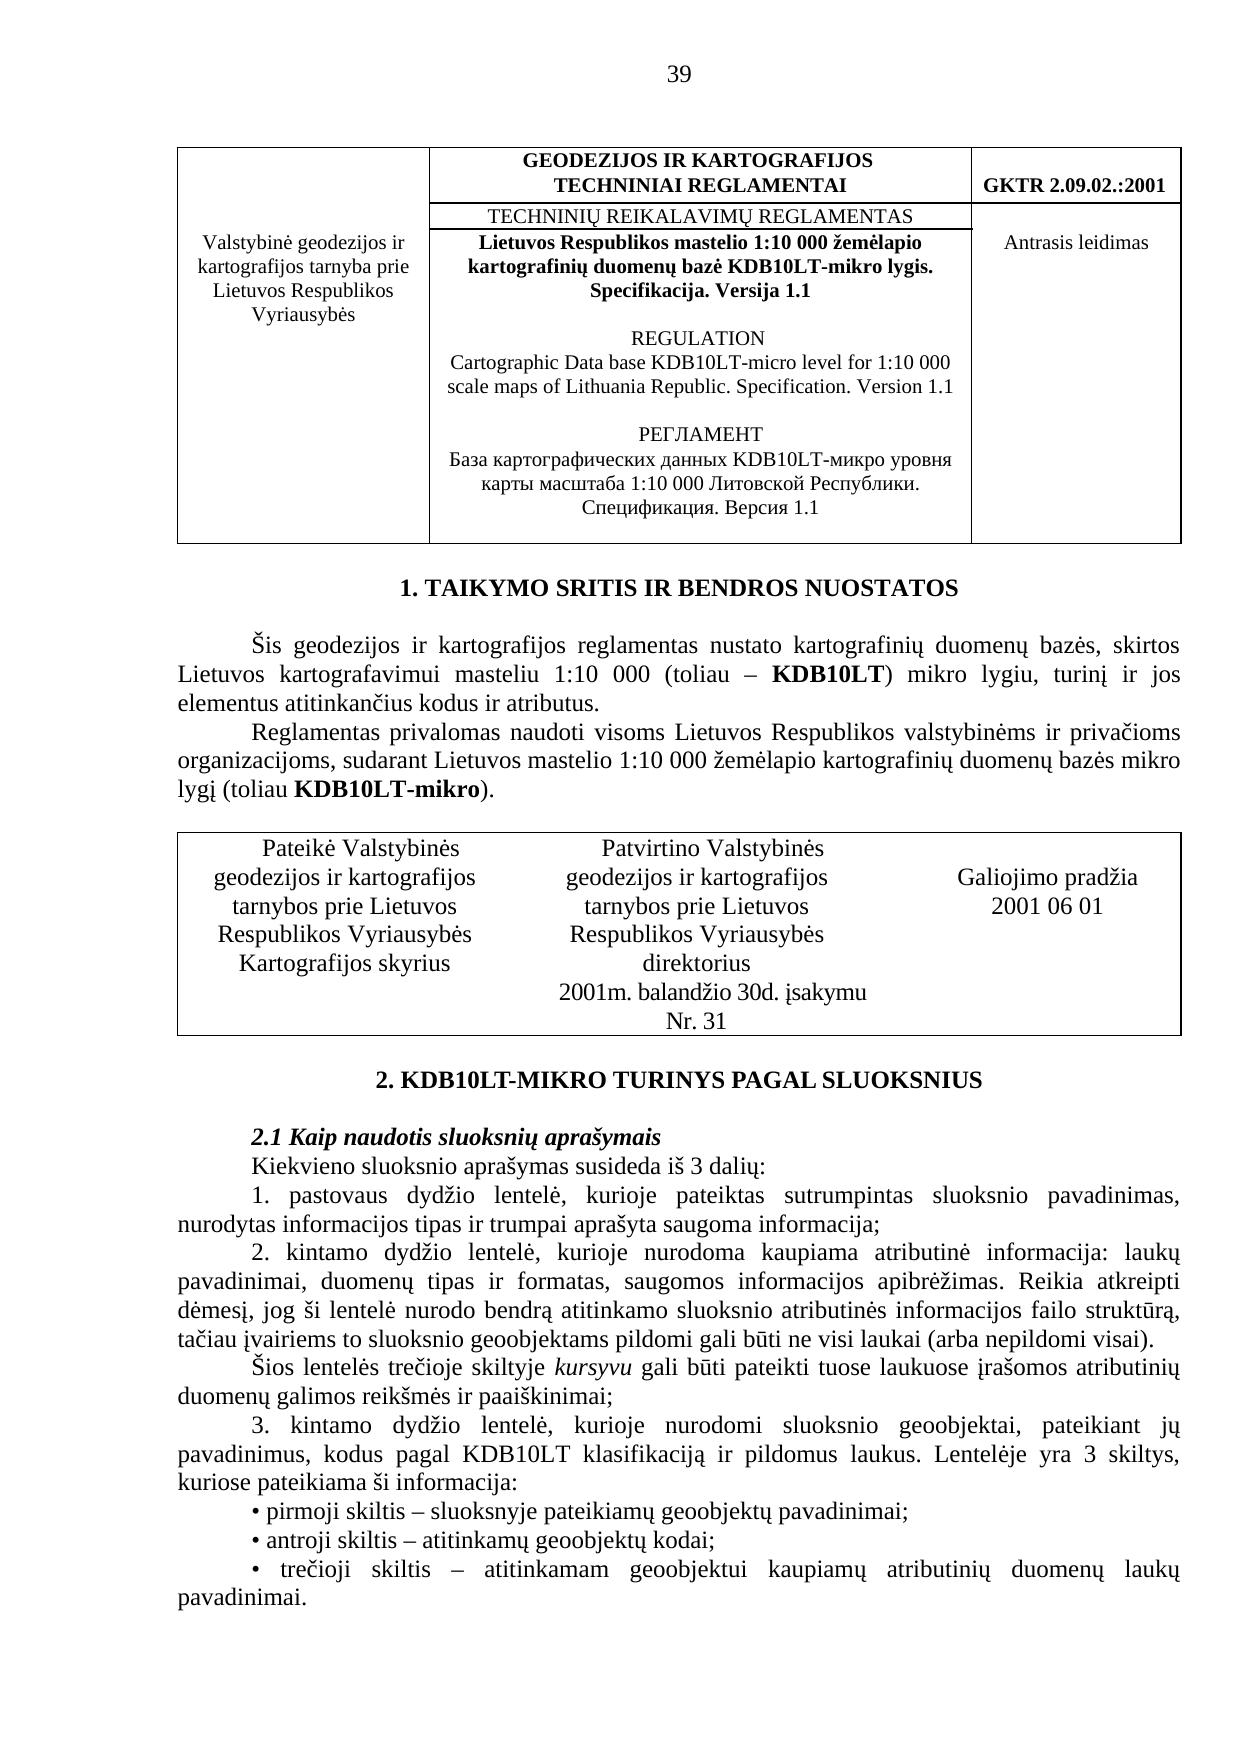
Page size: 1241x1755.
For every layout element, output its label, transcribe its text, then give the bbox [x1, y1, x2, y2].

table_header GEODEZIJOS IR KARTOGRAFIJOS TECHNINIAI REGLAMENTAI [430, 148, 971, 202]
table_cell TECHNINIŲ REIKALAVIMŲ REGLAMENTAS [430, 204, 971, 228]
table_header Patvirtino Valstybinės geodezijos ir kartografijos tarnybos prie Lietuvos Respublikos Vyriausybės direktorius 2001m. balandžio 30d. įsakymu Nr. 31 [512, 833, 881, 1034]
text Kiekvieno sluoksnio aprašymas susideda iš 3 dalių: [177, 1151, 1181, 1180]
text 2. KDB10LT-MIKRO TURINYS PAGAL SLUOKSNIUS [177, 1065, 1181, 1094]
text 1. taikymo sritis ir Bendros nuostatos [177, 573, 1181, 602]
text Šios lentelės trečioje skiltyje kursyvu gali būti pateikti tuose laukuose įrašomos atributinių duomenų galimos reikšmės ir paaiškinimai; [177, 1352, 1181, 1410]
table_cell [972, 204, 1180, 228]
table_header Pateikė Valstybinės geodezijos ir kartografijos tarnybos prie Lietuvos Respublikos Vyriausybės Kartografijos skyrius [178, 833, 512, 1034]
text • antroji skiltis – atitinkamų geoobjektų kodai; [177, 1525, 1181, 1554]
table_header [178, 148, 429, 202]
table_cell Lietuvos Respublikos mastelio 1:10 000 žemėlapio kartografinių duomenų bazė KDB10LT-mikro lygis. Specifikacija. Versija 1.1 REGULATION Cartographic Data base KDB10LT-micro level for 1:10 000 scale maps of Lithuania Republic. Specification. Version 1.1 РЕГЛАМЕНТ База картографических данных KDB10LT-микро уровня карты масштаба 1:10 000 Литовской Республики. Спецификация. Версия 1.1 [430, 230, 971, 543]
text 1. pastovaus dydžio lentelė, kurioje pateiktas sutrumpintas sluoksnio pavadinimas, nurodytas informacijos tipas ir trumpai aprašyta saugoma informacija; [177, 1180, 1181, 1237]
text 2. kintamo dydžio lentelė, kurioje nurodoma kaupiama atributinė informacija: laukų pavadinimai, duomenų tipas ir formatas, saugomos informacijos apibrėžimas. Reikia atkreipti dėmesį, jog ši lentelė nurodo bendrą atitinkamo sluoksnio atributinės informacijos failo struktūrą, tačiau įvairiems to sluoksnio geoobjektams pildomi gali būti ne visi laukai (arba nepildomi visai). [177, 1237, 1181, 1352]
text Šis geodezijos ir kartografijos reglamentas nustato kartografinių duomenų bazės, skirtos Lietuvos kartografavimui masteliu 1:10 000 (toliau – KDB10LT) mikro lygiu, turinį ir jos elementus atitinkančius kodus ir atributus. [177, 631, 1181, 717]
text Reglamentas privalomas naudoti visoms Lietuvos Respublikos valstybinėms ir privačioms organizacijoms, sudarant Lietuvos mastelio 1:10 000 žemėlapio kartografinių duomenų bazės mikro lygį (toliau KDB10LT-mikro). [177, 717, 1181, 803]
text • pirmoji skiltis – sluoksnyje pateikiamų geoobjektų pavadinimai; [177, 1496, 1181, 1525]
table_cell Antrasis leidimas [972, 228, 1180, 543]
text 3. kintamo dydžio lentelė, kurioje nurodomi sluoksnio geoobjektai, pateikiant jų pavadinimus, kodus pagal KDB10LT klasifikaciją ir pildomus laukus. Lentelėje yra 3 skiltys, kuriose pateikiama ši informacija: [177, 1410, 1181, 1496]
subtitle 2.1 Kaip naudotis sluoksnių aprašymais [177, 1122, 1181, 1151]
table_header Galiojimo pradžia 2001 06 01 [881, 833, 1180, 1034]
table_cell Valstybinė geodezijos ir kartografijos tarnyba prie Lietuvos Respublikos Vyriausybės [178, 228, 429, 543]
text • trečioji skiltis – atitinkamam geoobjektui kaupiamų atributinių duomenų laukų pavadinimai. [177, 1554, 1181, 1611]
table_header GKTR 2.09.02.:2001 [972, 148, 1180, 202]
table_cell [178, 202, 429, 228]
